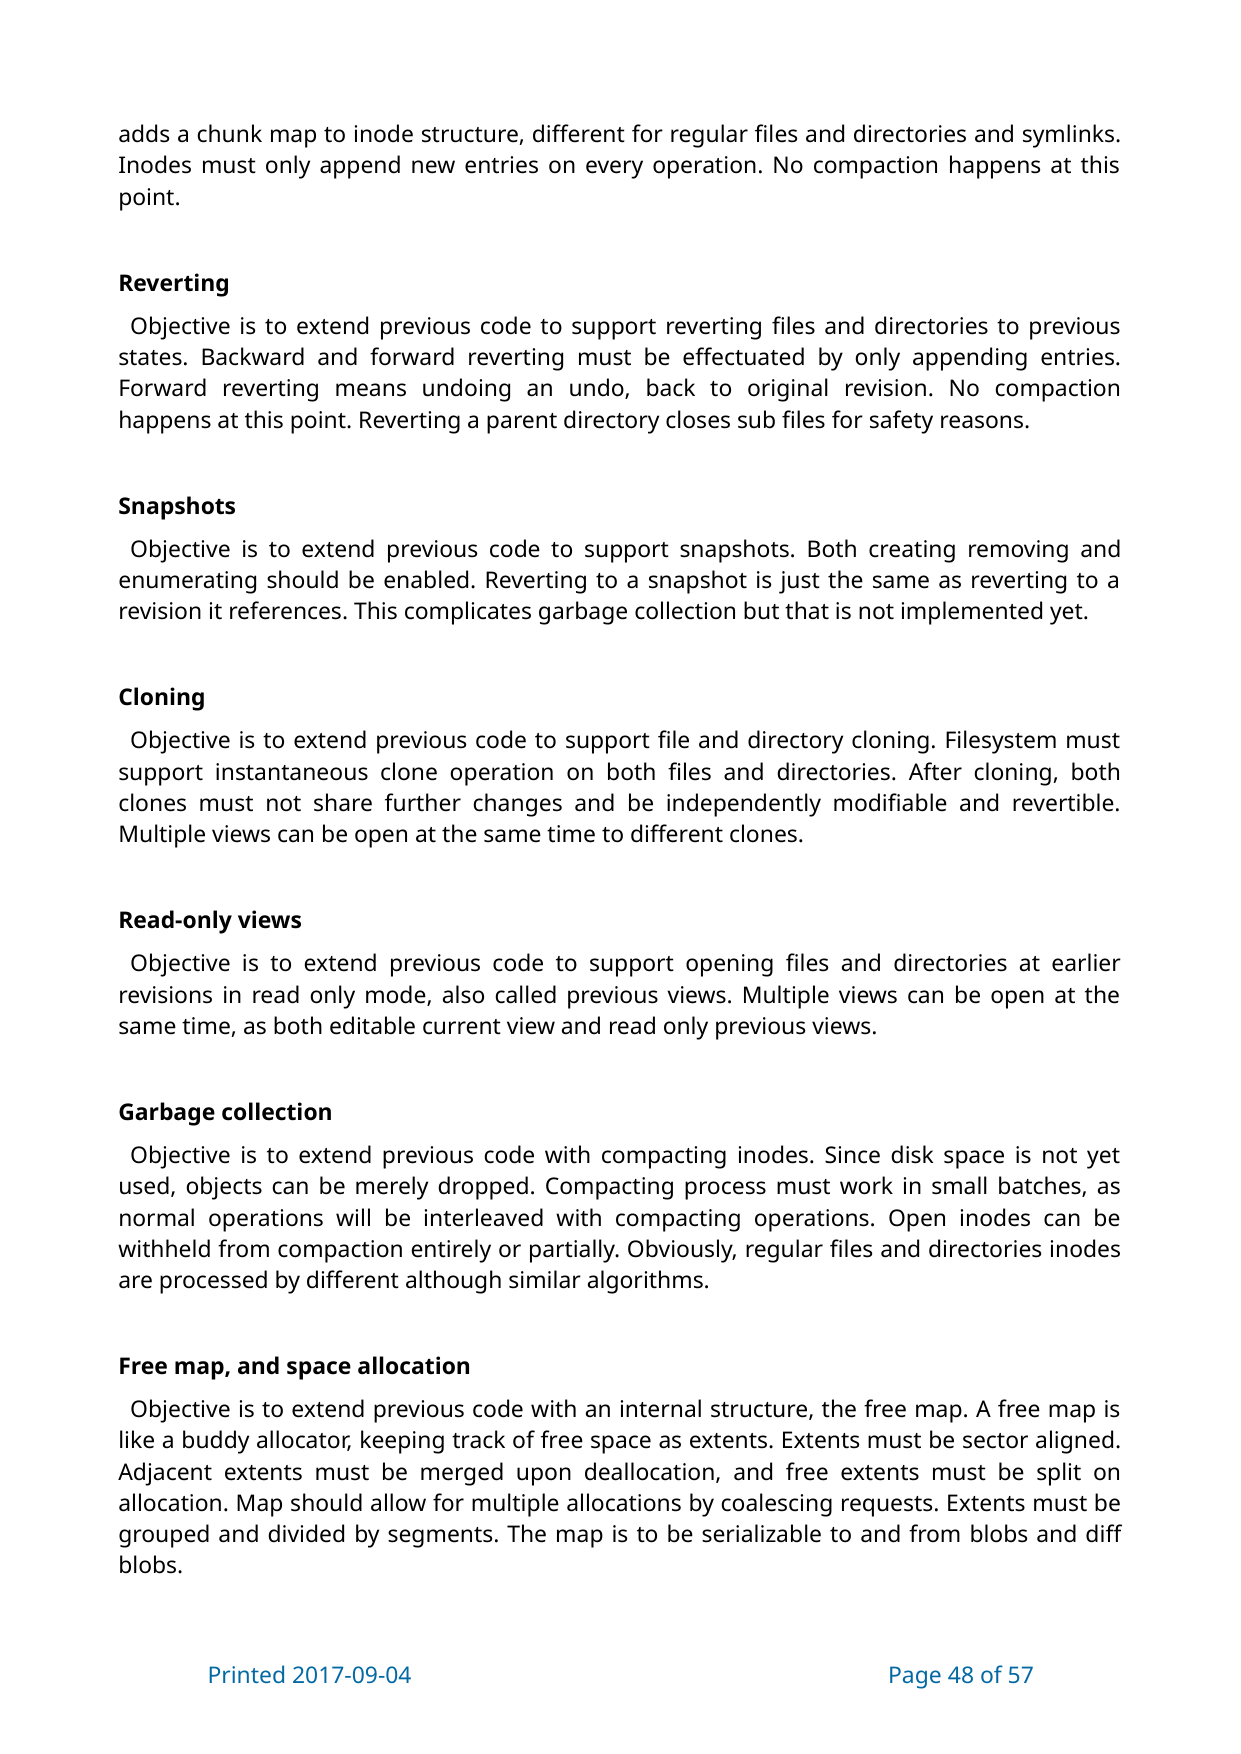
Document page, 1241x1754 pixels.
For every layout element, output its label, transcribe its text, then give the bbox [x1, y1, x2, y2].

text Objective is to extend previous code to support snapshots. Both creating removing and enumerating should be enabled. Reverting to a snapshot is just the same as reverting to a revision it references. This complicates garbage collection but that is not implemented yet. [118, 533, 1122, 626]
subtitle Read-only views [118, 904, 1122, 936]
subtitle Garbage collection [118, 1096, 1122, 1127]
text Objective is to extend previous code to support opening files and directories at earlier revisions in read only mode, also called previous views. Multiple views can be open at the same time, as both editable current view and read only previous views. [118, 947, 1122, 1041]
subtitle Snapshots [118, 490, 1122, 521]
subtitle Cloning [118, 681, 1122, 713]
text Objective is to extend previous code with an internal structure, the free map. A free map is like a buddy allocator, keeping track of free space as extents. Extents must be sector aligned. Adjacent extents must be merged upon deallocation, and free extents must be split on allocation. Map should allow for multiple allocations by coalescing requests. Extents must be grouped and divided by segments. The map is to be serializable to and from blobs and diff blobs. [118, 1393, 1122, 1581]
text Objective is to extend previous code with compacting inodes. Since disk space is not yet used, objects can be merely dropped. Compacting process must work in small batches, as normal operations will be interleaved with compacting operations. Open inodes can be withheld from compaction entirely or partially. Obviously, regular files and directories inodes are processed by different although similar algorithms. [118, 1139, 1122, 1295]
text adds a chunk map to inode structure, different for regular files and directories and symlinks. Inodes must only append new entries on every operation. No compaction happens at this point. [118, 118, 1122, 212]
subtitle Reverting [118, 267, 1122, 298]
subtitle Free map, and space allocation [118, 1350, 1122, 1381]
text Objective is to extend previous code to support reverting files and directories to previous states. Backward and forward reverting must be effectuated by only appending entries. Forward reverting means undoing an undo, back to original revision. No compaction happens at this point. Reverting a parent directory closes sub files for safety reasons. [118, 310, 1122, 435]
text Objective is to extend previous code to support file and directory cloning. Filesystem must support instantaneous clone operation on both files and directories. After cloning, both clones must not share further changes and be independently modifiable and revertible. Multiple views can be open at the same time to different clones. [118, 724, 1122, 849]
